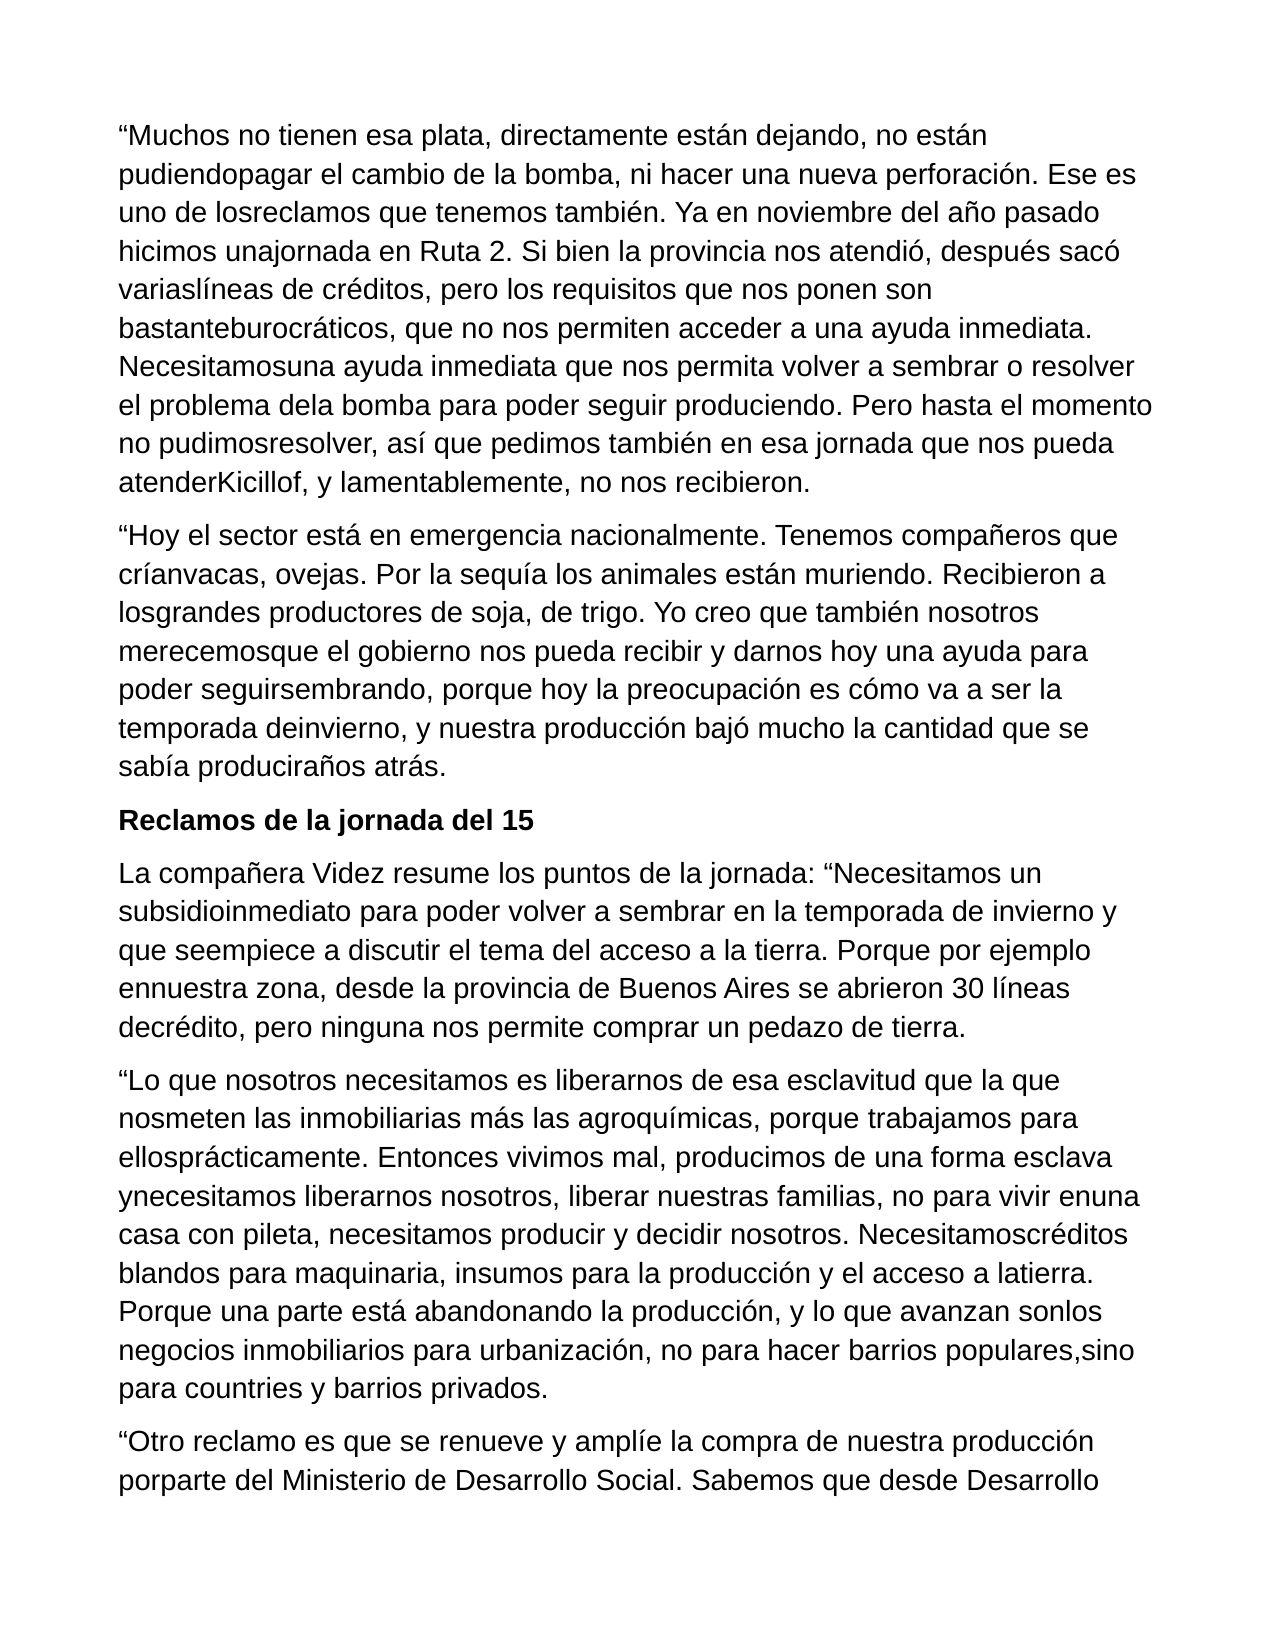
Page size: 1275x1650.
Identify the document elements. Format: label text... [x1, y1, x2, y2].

text “Otro reclamo es que se renueve y amplíe la compra de nuestra producción porparte del Ministerio de Desarrollo Social. Sabemos que desde Desarrollo [118, 1424, 1157, 1496]
text Reclamos de la jornada del 15 [118, 802, 1157, 836]
text “Hoy el sector está en emergencia nacionalmente. Tenemos compañeros que críanvacas, ovejas. Por la sequía los animales están muriendo. Recibieron a losgrandes productores de soja, de trigo. Yo creo que también nosotros merecemosque el gobierno nos pueda recibir y darnos hoy una ayuda para poder seguirsembrando, porque hoy la preocupación es cómo va a ser la temporada deinvierno, y nuestra producción bajó mucho la cantidad que se sabía produciraños atrás. [118, 518, 1157, 783]
text La compañera Videz resume los puntos de la jornada: “Necesitamos un subsidioinmediato para poder volver a sembrar en la temporada de invierno y que seempiece a discutir el tema del acceso a la tierra. Porque por ejemplo ennuestra zona, desde la provincia de Buenos Aires se abrieron 30 líneas decrédito, pero ninguna nos permite comprar un pedazo de tierra. [118, 856, 1157, 1043]
text “Lo que nosotros necesitamos es liberarnos de esa esclavitud que la que nosmeten las inmobiliarias más las agroquímicas, porque trabajamos para ellosprácticamente. Entonces vivimos mal, producimos de una forma esclava ynecesitamos liberarnos nosotros, liberar nuestras familias, no para vivir enuna casa con pileta, necesitamos producir y decidir nosotros. Necesitamoscréditos blandos para maquinaria, insumos para la producción y el acceso a latierra. Porque una parte está abandonando la producción, y lo que avanzan sonlos negocios inmobiliarios para urbanización, no para hacer barrios populares,sino para countries y barrios privados. [118, 1063, 1157, 1405]
text “Muchos no tienen esa plata, directamente están dejando, no están pudiendopagar el cambio de la bomba, ni hacer una nueva perforación. Ese es uno de losreclamos que tenemos también. Ya en noviembre del año pasado hicimos unajornada en Ruta 2. Si bien la provincia nos atendió, después sacó variaslíneas de créditos, pero los requisitos que nos ponen son bastanteburocráticos, que no nos permiten acceder a una ayuda inmediata. Necesitamosuna ayuda inmediata que nos permita volver a sembrar o resolver el problema dela bomba para poder seguir produciendo. Pero hasta el momento no pudimosresolver, así que pedimos también en esa jornada que nos pueda atenderKicillof, y lamentablemente, no nos recibieron. [118, 118, 1157, 498]
